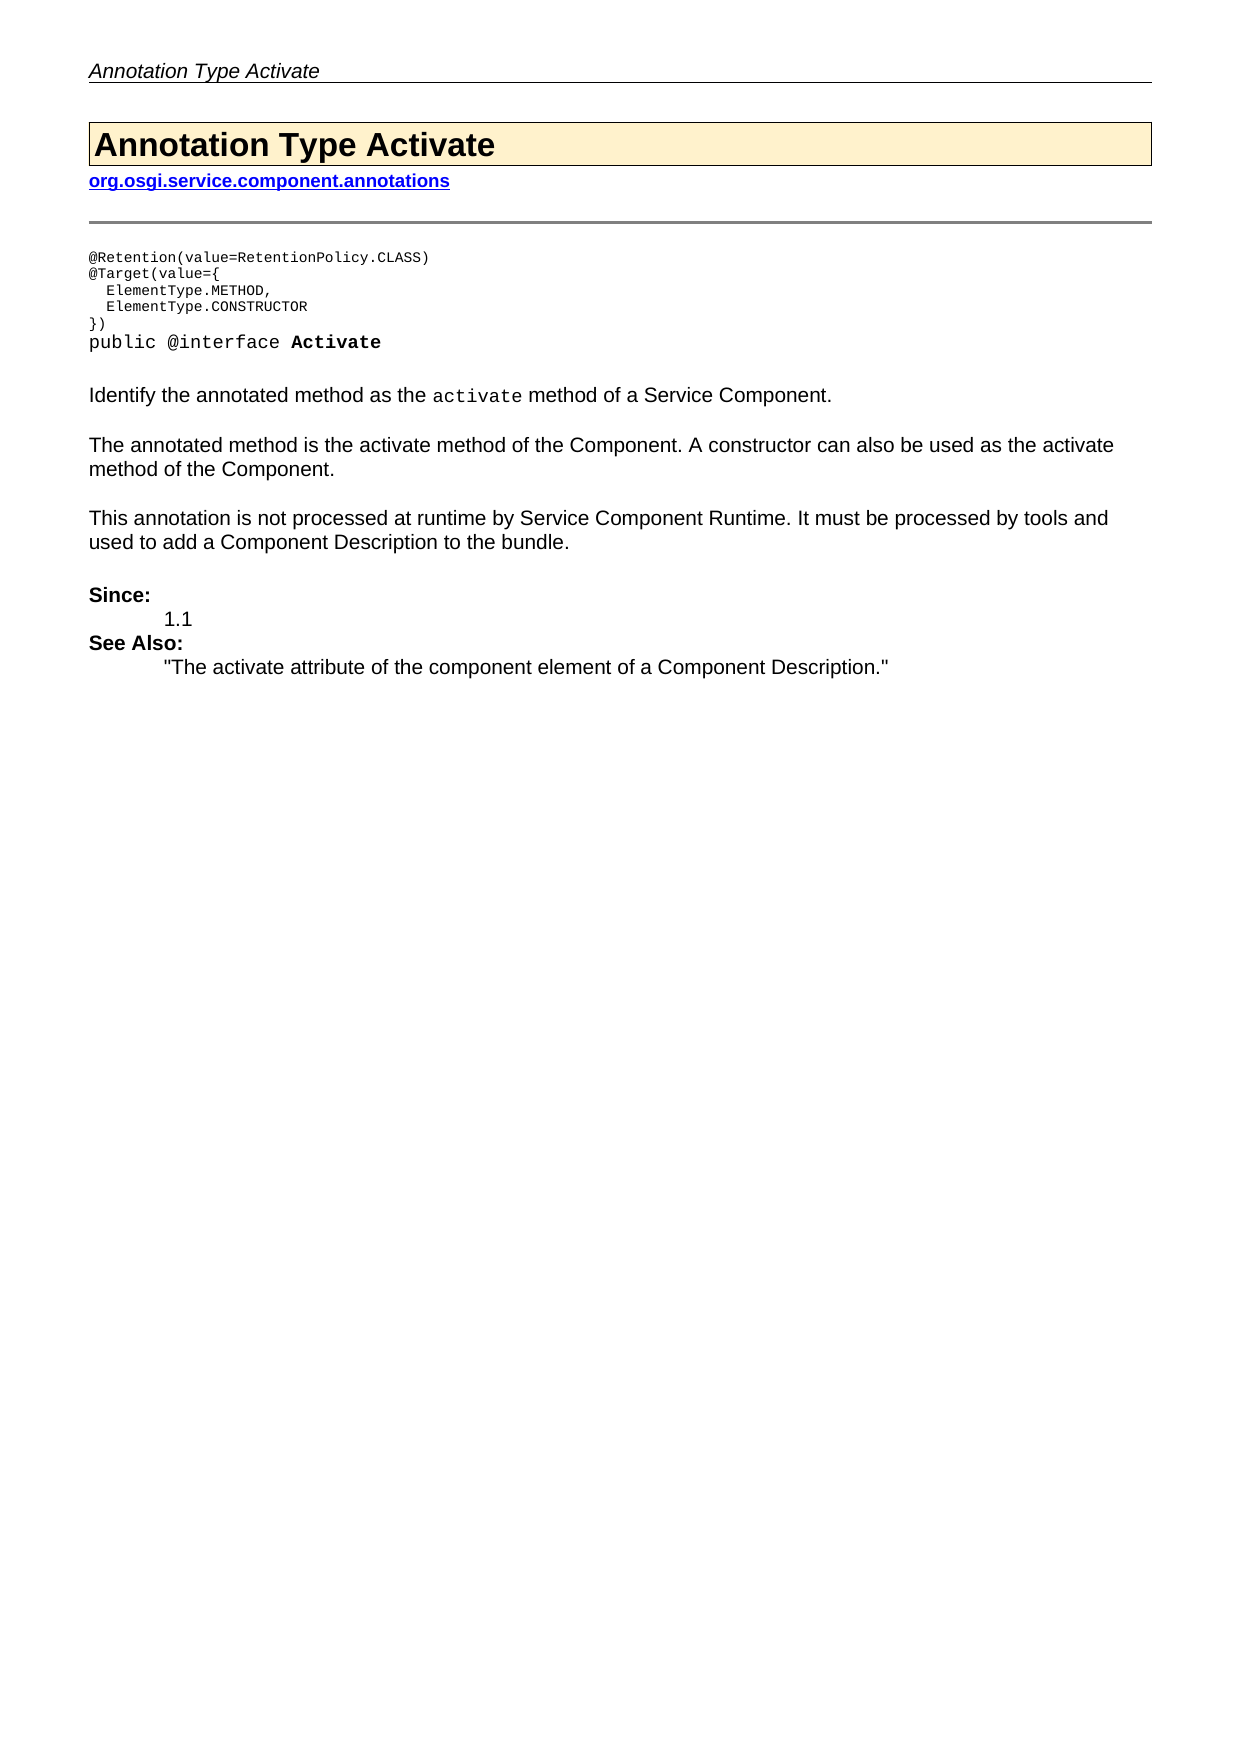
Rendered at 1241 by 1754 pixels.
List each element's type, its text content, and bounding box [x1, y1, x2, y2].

text "The activate attribute of the component element of a Component Description." [163, 655, 1152, 679]
text 1.1 [163, 607, 1152, 631]
text @Retention(value=RetentionPolicy.CLASS) @Target(value={ ElementType.METHOD, ElementType.CONSTRUCTOR }) public @interface Activate [88, 250, 1152, 354]
text See Also: [88, 631, 1152, 655]
text Identify the annotated method as the activate method of a Service Component. [88, 383, 1152, 408]
text The annotated method is the activate method of the Component. A constructor can also be used as the activate method of the Component. [88, 433, 1152, 481]
text Since: [88, 583, 1152, 607]
text This annotation is not processed at runtime by Service Component Runtime. It must be processed by tools and used to add a Component Description to the bundle. [88, 506, 1152, 554]
text org.osgi.service.component.annotations [88, 170, 1152, 191]
subtitle Annotation Type Activate [90, 123, 1151, 165]
